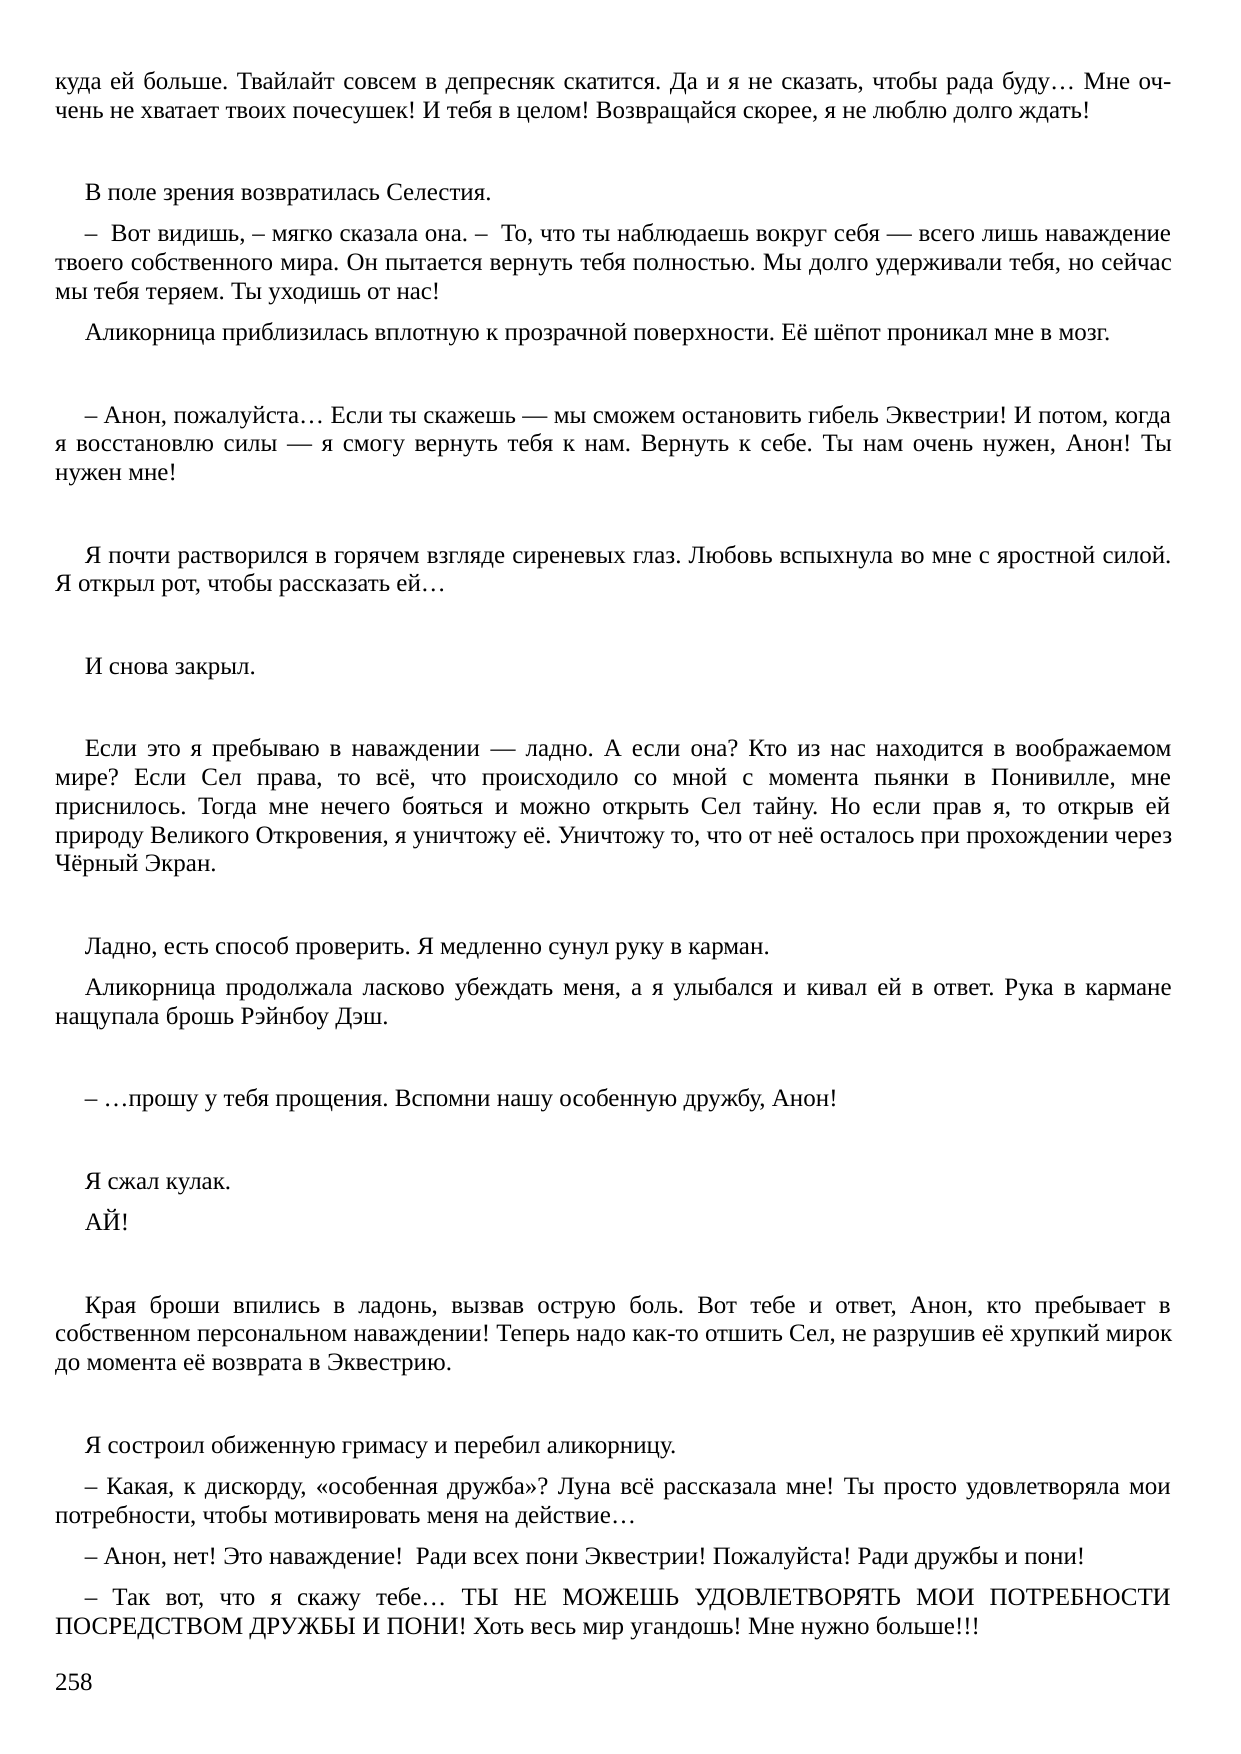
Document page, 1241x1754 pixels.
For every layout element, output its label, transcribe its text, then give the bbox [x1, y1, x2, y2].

text – Так вот, что я скажу тебе… ТЫ НЕ МОЖЕШЬ УДОВЛЕТВОРЯТЬ МОИ ПОТРЕБНОСТИ ПОСРЕДСТВОМ ДРУЖБЫ И ПОНИ! Хоть весь мир угандошь! Мне нужно больше!!! [55, 1582, 1173, 1640]
text АЙ! [55, 1207, 1173, 1236]
text куда ей больше. Твайлайт совсем в депресняк скатится. Да и я не сказать, чтобы рада буду… Мне оч-чень не хватает твоих почесушек! И тебя в целом! Возвращайся скорее, я не люблю долго ждать! [55, 66, 1173, 123]
text Я почти растворился в горячем взгляде сиреневых глаз. Любовь вспыхнула во мне с яростной силой. Я открыл рот, чтобы рассказать ей… [55, 540, 1173, 597]
text Я состроил обиженную гримасу и перебил аликорницу. [55, 1430, 1173, 1458]
text – Какая, к дискорду, «особенная дружба»? Луна всё рассказала мне! Ты просто удовлетворяла мои потребности, чтобы мотивировать меня на действие… [55, 1471, 1173, 1528]
text Аликорница приблизилась вплотную к прозрачной поверхности. Её шёпот проникал мне в мозг. [55, 317, 1173, 346]
text Края броши впились в ладонь, вызвав острую боль. Вот тебе и ответ, Анон, кто пребывает в собственном персональном наваждении! Теперь надо как-то отшить Сел, не разрушив её хрупкий мирок до момента её возврата в Эквестрию. [55, 1290, 1173, 1376]
text – Анон, нет! Это наваждение! Ради всех пони Эквестрии! Пожалуйста! Ради дружбы и пони! [55, 1541, 1173, 1570]
text Аликорница продолжала ласково убеждать меня, а я улыбался и кивал ей в ответ. Рука в кармане нащупала брошь Рэйнбоу Дэш. [55, 972, 1173, 1030]
text В поле зрения возвратилась Селестия. [55, 177, 1173, 206]
text Ладно, есть способ проверить. Я медленно сунул руку в карман. [55, 931, 1173, 960]
text И снова закрыл. [55, 651, 1173, 680]
text – …прошу у тебя прощения. Вспомни нашу особенную дружбу, Анон! [55, 1083, 1173, 1112]
text Я сжал кулак. [55, 1166, 1173, 1195]
text Если это я пребываю в наваждении — ладно. А если она? Кто из нас находится в воображаемом мире? Если Сел права, то всё, что происходило со мной с момента пьянки в Понивилле, мне приснилось. Тогда мне нечего бояться и можно открыть Сел тайну. Но если прав я, то открыв ей природу Великого Откровения, я уничтожу её. Уничтожу то, что от неё осталось при прохождении через Чёрный Экран. [55, 733, 1173, 877]
text – Анон, пожалуйста… Если ты скажешь — мы сможем остановить гибель Эквестрии! И потом, когда я восстановлю силы — я смогу вернуть тебя к нам. Вернуть к себе. Ты нам очень нужен, Анон! Ты нужен мне! [55, 400, 1173, 486]
text – Вот видишь, – мягко сказала она. – То, что ты наблюдаешь вокруг себя — всего лишь наваждение твоего собственного мира. Он пытается вернуть тебя полностью. Мы долго удерживали тебя, но сейчас мы тебя теряем. Ты уходишь от нас! [55, 218, 1173, 305]
